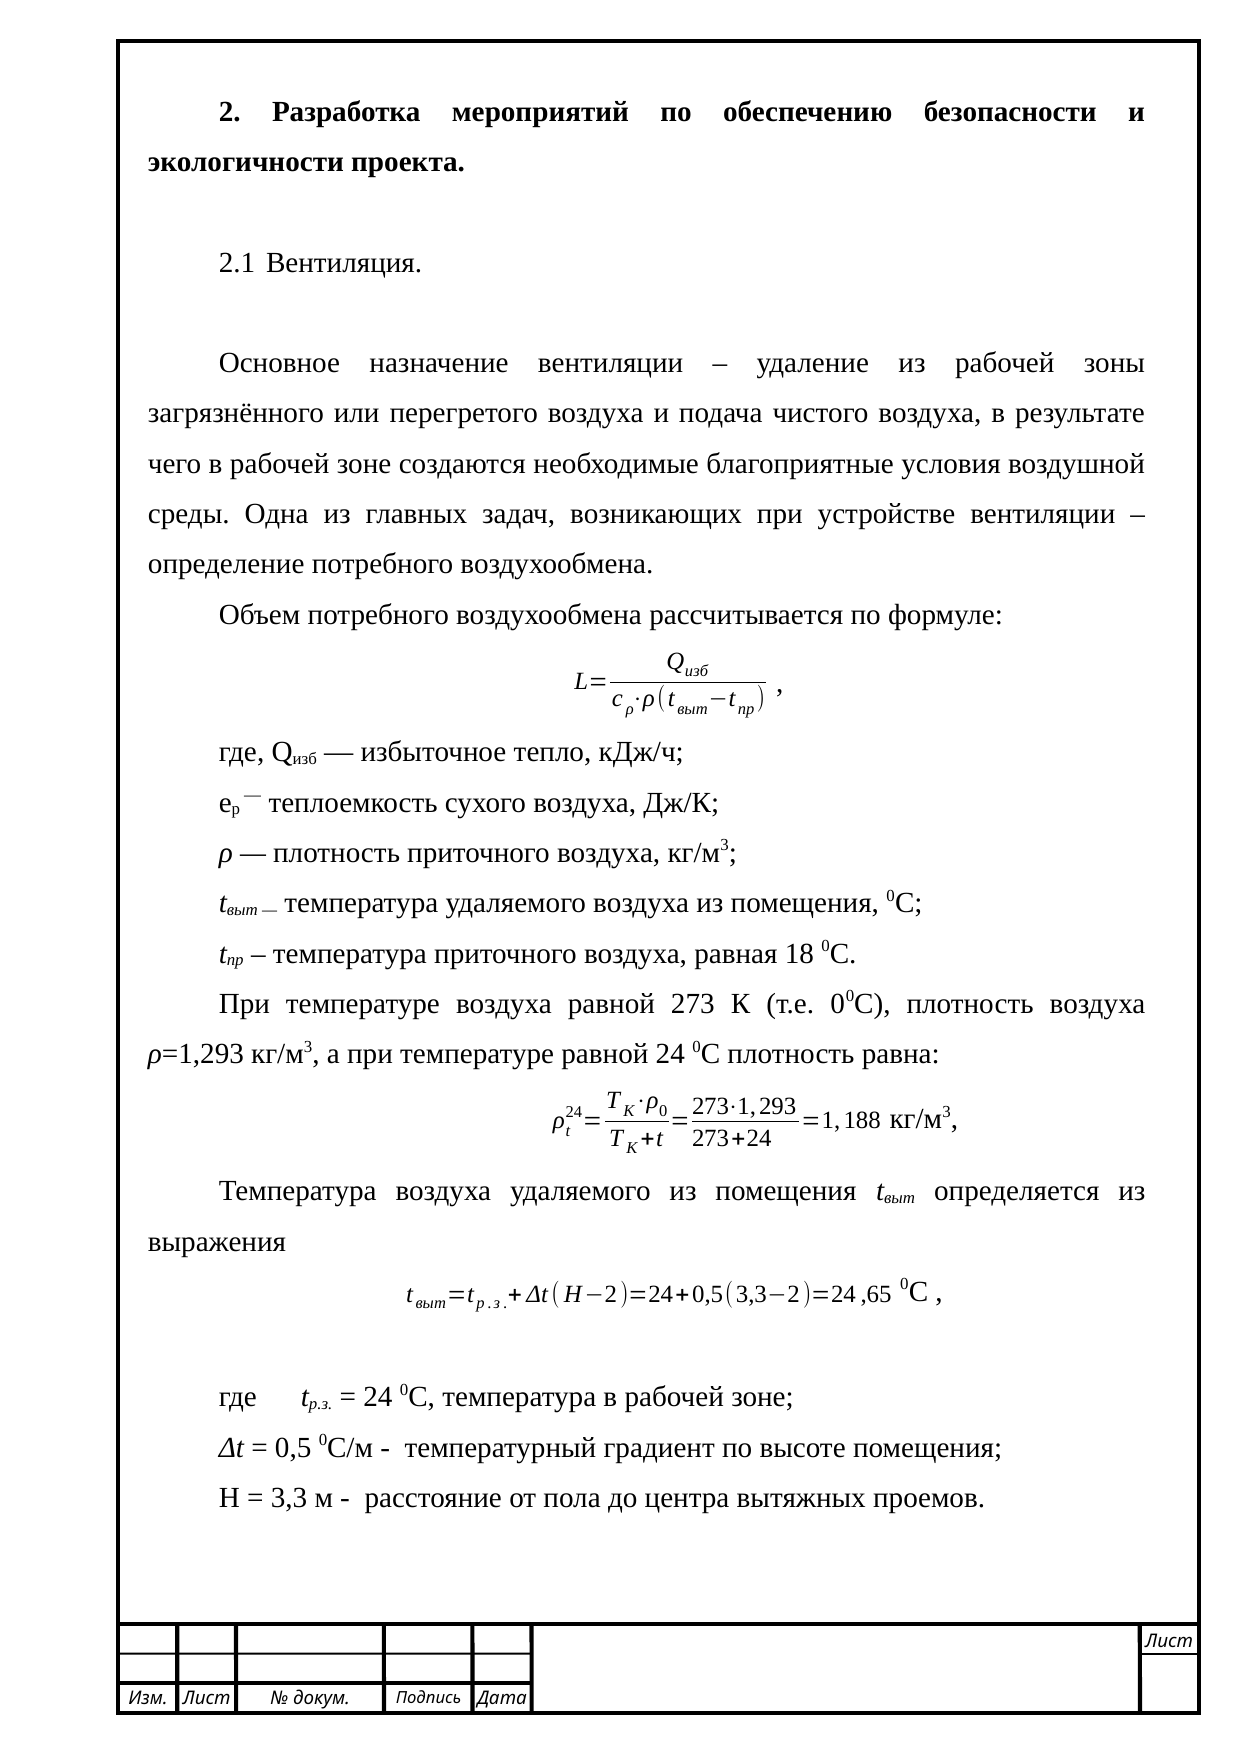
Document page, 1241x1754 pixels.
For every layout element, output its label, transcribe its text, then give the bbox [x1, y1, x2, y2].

list Вентиляция. [148, 245, 1146, 278]
text где, Qизб — избыточное тепло, кДж/ч; [148, 734, 1175, 768]
text ρ — плотность приточного воздуха, кг/м3; [148, 835, 1175, 869]
text Температура воздуха удаляемого из помещения tвыт определяется из выражения [148, 1173, 1146, 1257]
text Объем потребного воздухообмена рассчитывается по формуле: [148, 597, 1146, 630]
text H = 3,3 м - расстояние от пола до центра вытяжных проемов. [153, 1480, 1175, 1513]
text При температуре воздуха равной 273 К (т.е. 00С), плотность воздуха ρ=1,293 кг/м3, а при температуре равной 24 0С плотность равна: [148, 986, 1146, 1070]
text , [120, 647, 1175, 718]
text 2. Разработка мероприятий по обеспечению безопасности и экологичности проекта. [148, 94, 1146, 178]
text Основное назначение вентиляции – удаление из рабочей зоны загрязнённого или перегретого воздуха и подача чистого воздуха, в результате чего в рабочей зоне создаются необходимые благоприятные условия воздушной среды. Одна из главных задач, возникающих при устройстве вентиляции – определение потребного воздухообмена. [148, 345, 1146, 580]
text tпр – температура приточного воздуха, равная 18 0С. [148, 936, 1175, 969]
text tвыт — температура удаляемого воздуха из помещения, 0С; [148, 885, 1175, 919]
text Δt = 0,5 0С/м - температурный градиент по высоте помещения; [148, 1430, 1175, 1463]
text где tр.з. = 24 0С, температура в рабочей зоне; [148, 1379, 1175, 1413]
text 0С , [120, 1274, 1175, 1312]
text ep — теплоемкость сухого воздуха, Дж/К; [148, 785, 1175, 818]
text кг/м3, [148, 1087, 1175, 1157]
